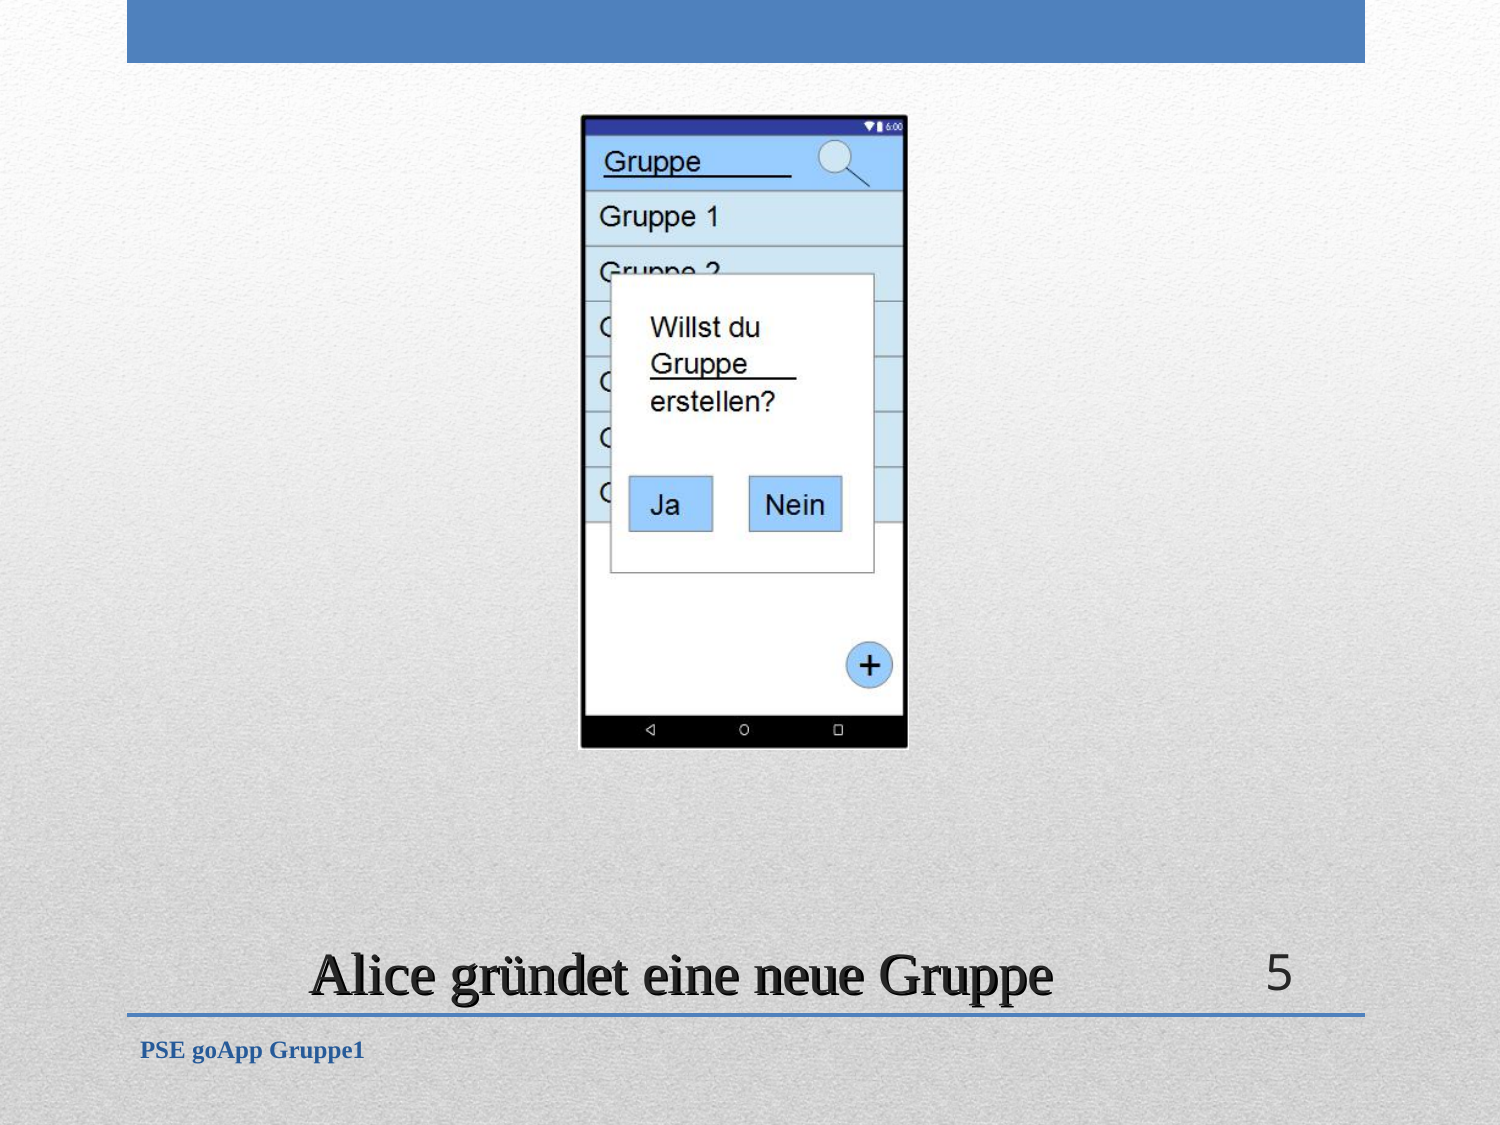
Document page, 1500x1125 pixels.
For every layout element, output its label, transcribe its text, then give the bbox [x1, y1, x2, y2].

picture [578, 112, 909, 751]
title Alice gründet eine neue Gruppe [125, 750, 1238, 1013]
text_box [1250, 933, 1376, 993]
text_box PSE goApp Gruppe1 [125, 1018, 925, 1079]
